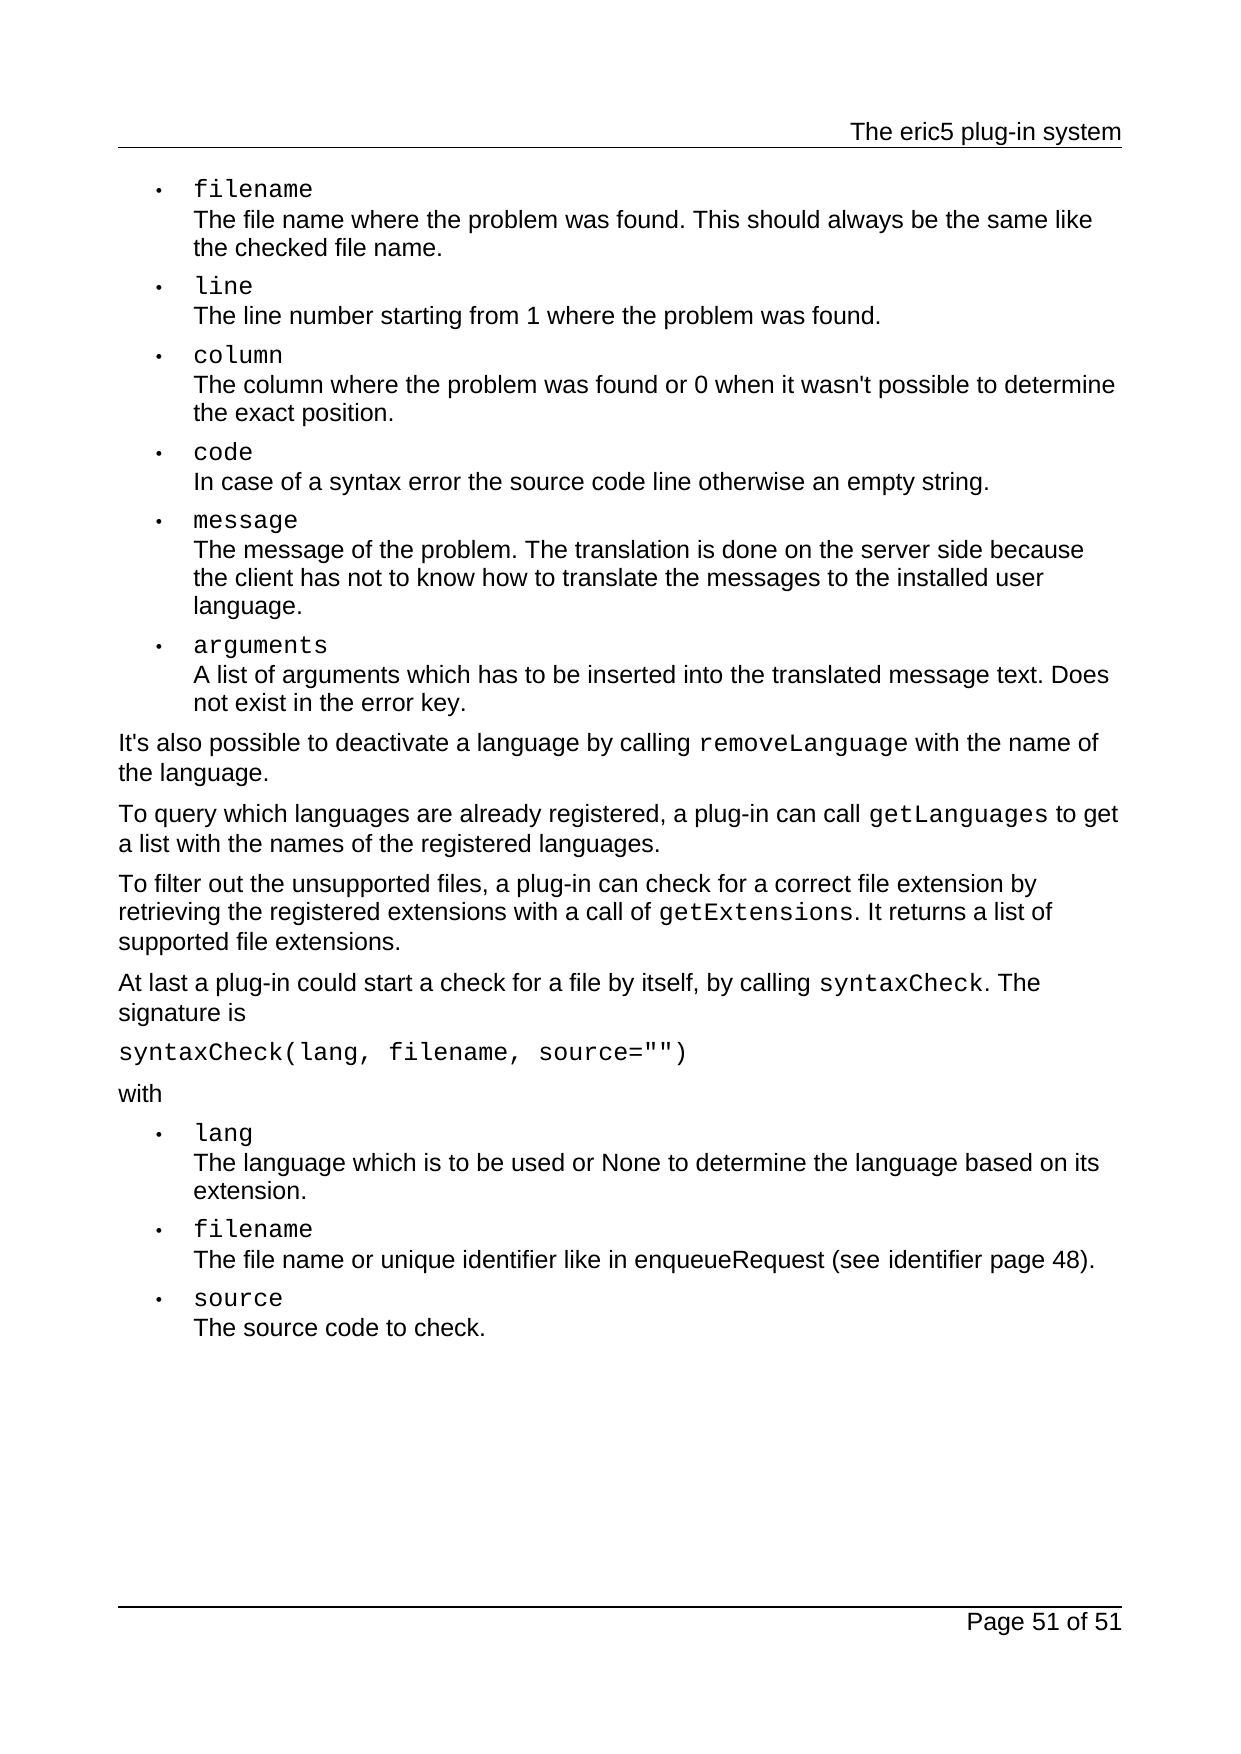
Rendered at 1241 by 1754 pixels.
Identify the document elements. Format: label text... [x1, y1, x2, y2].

text It's also possible to deactivate a language by calling removeLanguage with the name of the language. [118, 729, 1122, 787]
list arguments A list of arguments which has to be inserted into the translated message text. Does not exist in the error key. [156, 632, 1122, 717]
text To query which languages are already registered, a plug-in can call getLanguages to get a list with the names of the registered languages. [118, 800, 1122, 858]
list filename The file name or unique identifier like in enqueueRequest (see identifier page 47). [156, 1217, 1122, 1273]
text At last a plug-in could start a check for a file by itself, by calling syntaxCheck. The signature is [118, 969, 1122, 1027]
list line The line number starting from 1 where the problem was found. [156, 274, 1122, 330]
list message The message of the problem. The translation is done on the server side because the client has not to know how to translate the messages to the installed user language. [156, 508, 1122, 620]
list code In case of a syntax error the source code line otherwise an empty string. [156, 439, 1122, 495]
list source The source code to check. [156, 1286, 1122, 1342]
text To filter out the unsupported files, a plug-in can check for a correct file extension by retrieving the registered extensions with a call of getExtensions. It returns a list of supported file extensions. [118, 870, 1122, 956]
text with [118, 1080, 1122, 1108]
text syntaxCheck(lang, filename, source="") [118, 1039, 1122, 1067]
list filename The file name where the problem was found. This should always be the same like the checked file name. [156, 177, 1122, 261]
list lang The language which is to be used or None to determine the language based on its extension. [156, 1120, 1122, 1204]
list column The column where the problem was found or 0 when it wasn't possible to determine the exact position. [156, 342, 1122, 427]
